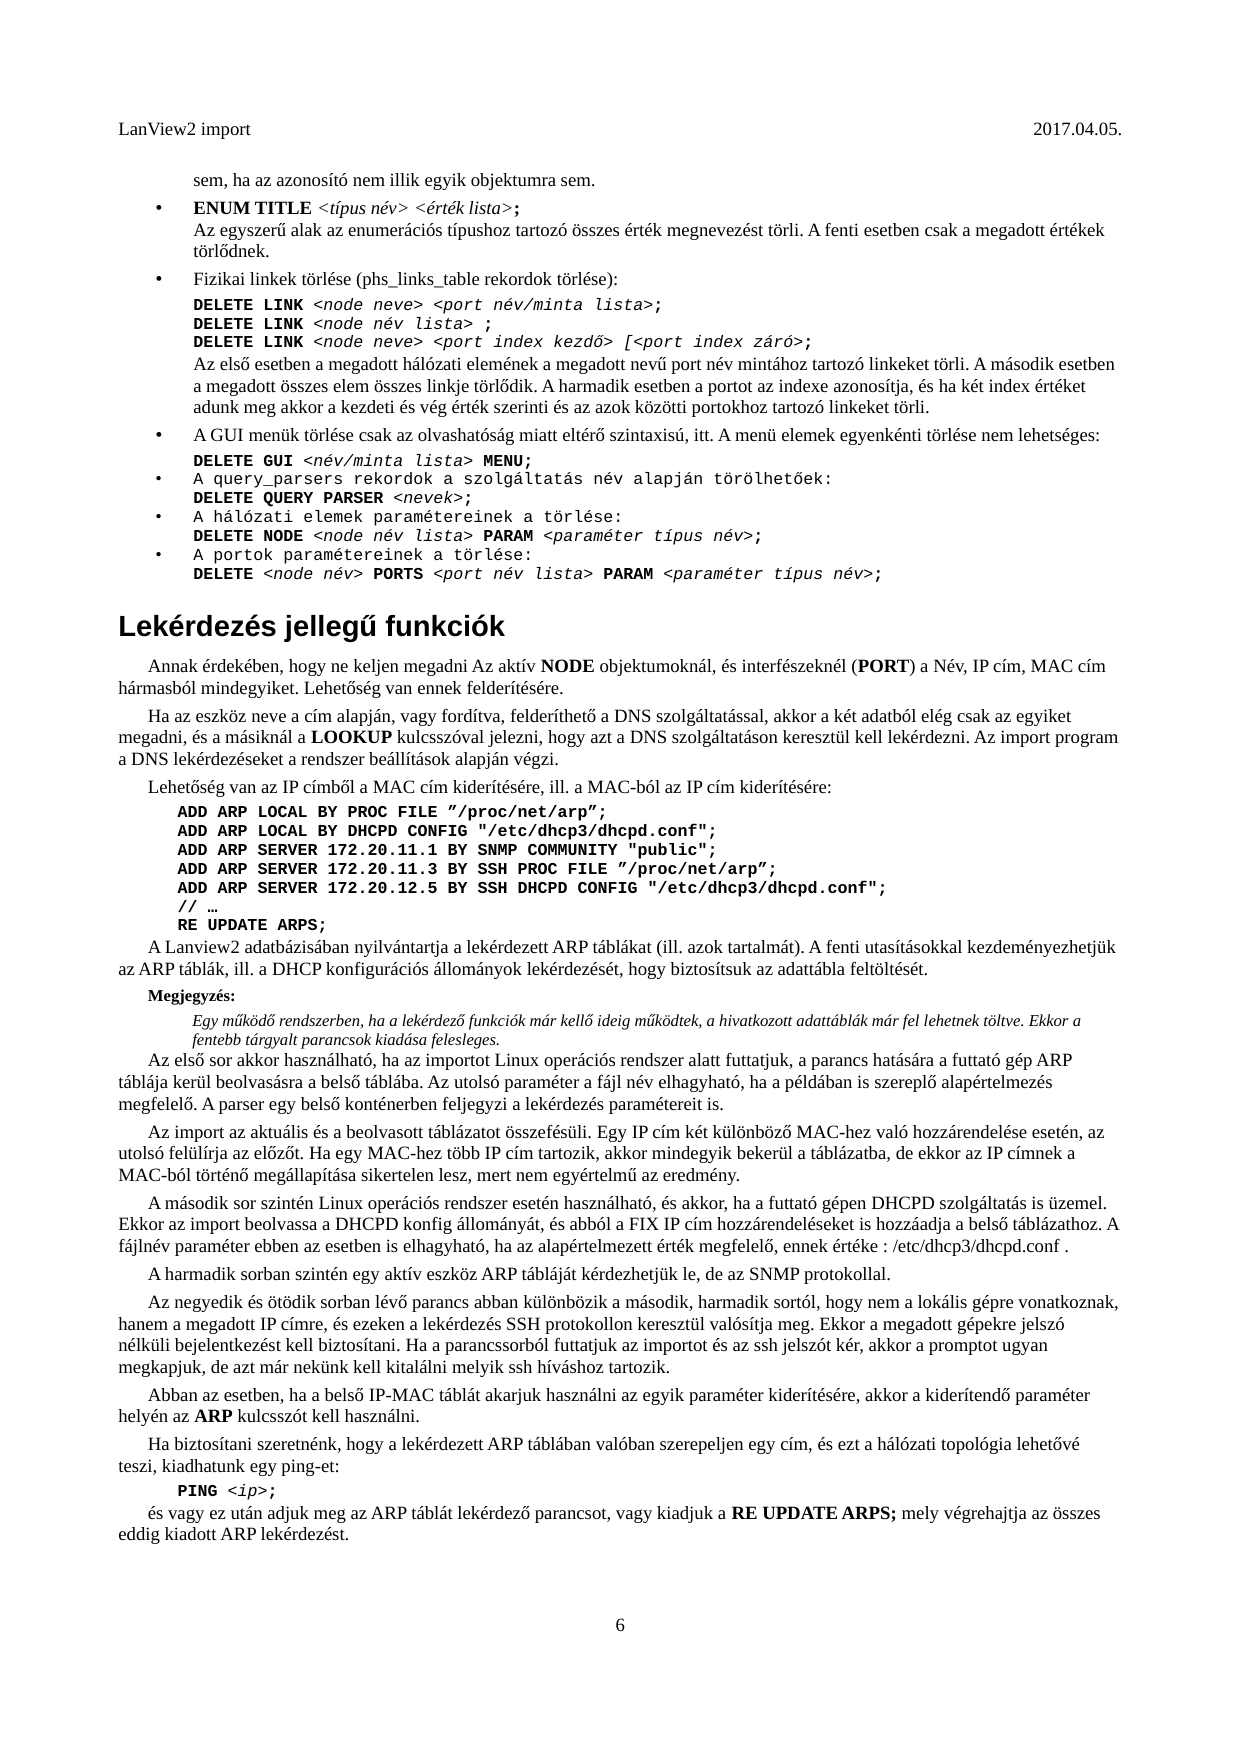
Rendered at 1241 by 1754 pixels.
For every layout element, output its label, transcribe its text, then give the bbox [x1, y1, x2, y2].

list A portok paramétereinek a törlése: DELETE <node név> PORTS <port név lista> PARAM <paraméter típus név>; [156, 546, 1122, 584]
list A query_parsers rekordok a szolgáltatás név alapján törölhetőek: DELETE QUERY PARSER <nevek>; [156, 471, 1122, 509]
list DELETE LINK <node neve> <port index kezdő> [<port index záró>; [156, 334, 1122, 353]
text Annak érdekében, hogy ne keljen megadni Az aktív NODE objektumoknál, és interfészeknél (PORT) a Név, IP cím, MAC cím hármasból mindegyiket. Lehetőség van ennek felderítésére. [118, 655, 1122, 698]
text // … [177, 898, 1122, 917]
text A második sor szintén Linux operációs rendszer esetén használható, és akkor, ha a futtató gépen DHCPD szolgáltatás is üzemel. Ekkor az import beolvassa a DHCPD konfig állományát, és abból a FIX IP cím hozzárendeléseket is hozzáadja a belső táblázathoz. A fájlnév paraméter ebben az esetben is elhagyható, ha az alapértelmezett érték megfelelő, ennek értéke : /etc/dhcp3/dhcpd.conf . [118, 1192, 1122, 1256]
text Az negyedik és ötödik sorban lévő parancs abban különbözik a második, harmadik sortól, hogy nem a lokális gépre vonatkoznak, hanem a megadott IP címre, és ezeken a lekérdezés SSH protokollon keresztül valósítja meg. Ekkor a megadott gépekre jelszó nélküli bejelentkezést kell biztosítani. Ha a parancssorból futtatjuk az importot és az ssh jelszót kér, akkor a promptot ugyan megkapjuk, de azt már nekünk kell kitalálni melyik ssh híváshoz tartozik. [118, 1291, 1122, 1377]
list ENUM TITLE <típus név> <érték lista>; Az egyszerű alak az enumerációs típushoz tartozó összes érték megnevezést törli. A fenti esetben csak a megadott értékek törlődnek. [156, 197, 1122, 262]
text Megjegyzés: [118, 985, 1122, 1004]
text Ha biztosítani szeretnénk, hogy a lekérdezett ARP táblában valóban szerepeljen egy cím, és ezt a hálózati topológia lehetővé teszi, kiadhatunk egy ping-et: [118, 1433, 1122, 1476]
text ADD ARP LOCAL BY DHCPD CONFIG "/etc/dhcp3/dhcpd.conf"; [177, 823, 1122, 842]
text A Lanview2 adatbázisában nyilvántartja a lekérdezett ARP táblákat (ill. azok tartalmát). A fenti utasításokkal kezdeményezhetjük az ARP táblák, ill. a DHCP konfigurációs állományok lekérdezését, hogy biztosítsuk az adattábla feltöltését. [118, 936, 1122, 979]
text Egy működő rendszerben, ha a lekérdező funkciók már kellő ideig működtek, a hivatkozott adattáblák már fel lehetnek töltve. Ekkor a fentebb tárgyalt parancsok kiadása felesleges. [192, 1011, 1122, 1049]
list DELETE GUI <név/minta lista> MENU; [156, 452, 1122, 471]
list A hálózati elemek paramétereinek a törlése: DELETE NODE <node név lista> PARAM <paraméter típus név>; [156, 509, 1122, 546]
text Az első sor akkor használható, ha az importot Linux operációs rendszer alatt futtatjuk, a parancs hatására a futtató gép ARP táblája kerül beolvasásra a belső táblába. Az utolsó paraméter a fájl név elhagyható, ha a példában is szereplő alapértelmezés megfelelő. A parser egy belső konténerben feljegyzi a lekérdezés paramétereit is. [118, 1049, 1122, 1114]
text Az import az aktuális és a beolvasott táblázatot összefésüli. Egy IP cím két különböző MAC-hez való hozzárendelése esetén, az utolsó felülírja az előzőt. Ha egy MAC-hez több IP cím tartozik, akkor mindegyik bekerül a táblázatba, de ekkor az IP címnek a MAC-ból történő megállapítása sikertelen lesz, mert nem egyértelmű az eredmény. [118, 1121, 1122, 1185]
text PING <ip>; [177, 1483, 1122, 1502]
list A GUI menük törlése csak az olvashatóság miatt eltérő szintaxisú, itt. A menü elemek egyenkénti törlése nem lehetséges: [156, 424, 1122, 446]
text A harmadik sorban szintén egy aktív eszköz ARP tábláját kérdezhetjük le, de az SNMP protokollal. [118, 1263, 1122, 1284]
list sem, ha az azonosító nem illik egyik objektumra sem. [156, 169, 1122, 191]
list DELETE LINK <node név lista> ; [156, 315, 1122, 334]
text ADD ARP SERVER 172.20.12.5 BY SSH DHCPD CONFIG "/etc/dhcp3/dhcpd.conf"; [177, 879, 1122, 898]
text RE UPDATE ARPS; [177, 917, 1122, 936]
text Abban az esetben, ha a belső IP-MAC táblát akarjuk használni az egyik paraméter kiderítésére, akkor a kiderítendő paraméter helyén az ARP kulcsszót kell használni. [118, 1383, 1122, 1427]
text ADD ARP SERVER 172.20.11.1 BY SNMP COMMUNITY "public"; [177, 842, 1122, 860]
list Fizikai linkek törlése (phs_links_table rekordok törlése): [156, 268, 1122, 290]
subtitle Lekérdezés jellegű funkciók [118, 609, 1122, 643]
text Ha az eszköz neve a cím alapján, vagy fordítva, felderíthető a DNS szolgáltatással, akkor a két adatból elég csak az egyiket megadni, és a másiknál a LOOKUP kulcsszóval jelezni, hogy azt a DNS szolgáltatáson keresztül kell lekérdezni. Az import program a DNS lekérdezéseket a rendszer beállítások alapján végzi. [118, 705, 1122, 769]
text ADD ARP LOCAL BY PROC FILE ”/proc/net/arp”; [177, 804, 1122, 823]
text és vagy ez után adjuk meg az ARP táblát lekérdező parancsot, vagy kiadjuk a RE UPDATE ARPS; mely végrehajtja az összes eddig kiadott ARP lekérdezést. [118, 1502, 1122, 1545]
list Az első esetben a megadott hálózati elemének a megadott nevű port név mintához tartozó linkeket törli. A második esetben a megadott összes elem összes linkje törlődik. A harmadik esetben a portot az indexe azonosítja, és ha két index értéket adunk meg akkor a kezdeti és vég érték szerinti és az azok közötti portokhoz tartozó linkeket törli. [156, 353, 1122, 418]
list DELETE LINK <node neve> <port név/minta lista>; [156, 296, 1122, 315]
text ADD ARP SERVER 172.20.11.3 BY SSH PROC FILE ”/proc/net/arp”; [177, 860, 1122, 879]
text Lehetőség van az IP címből a MAC cím kiderítésére, ill. a MAC-ból az IP cím kiderítésére: [118, 776, 1122, 797]
